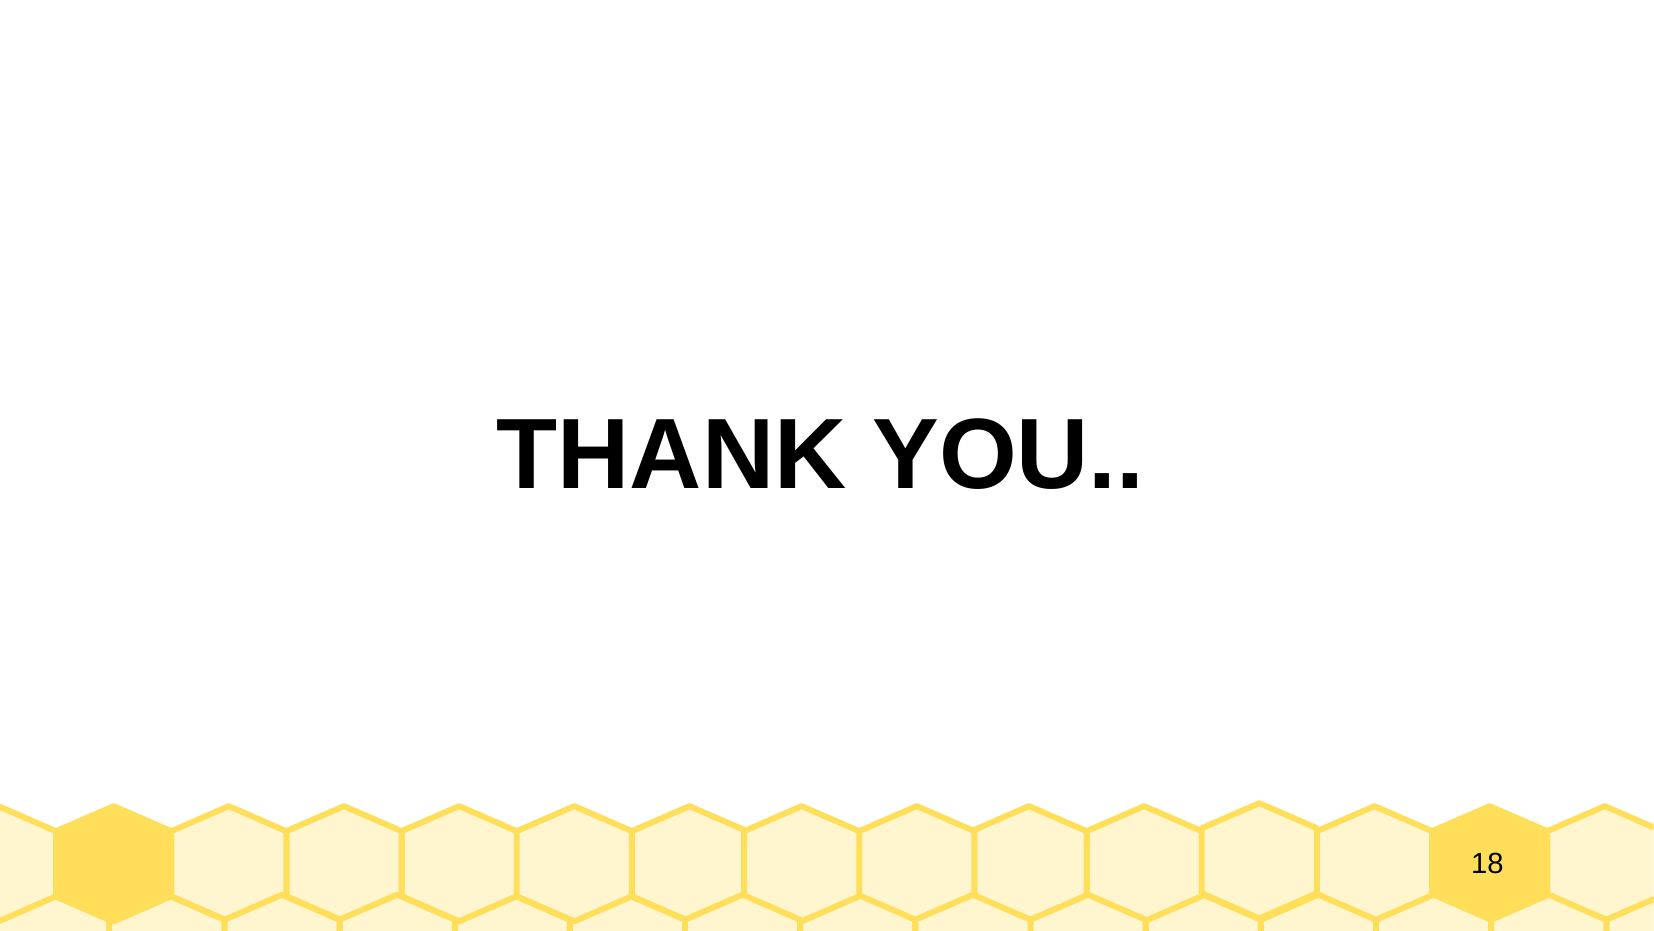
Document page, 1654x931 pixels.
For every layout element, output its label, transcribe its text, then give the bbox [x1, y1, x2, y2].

title THANK YOU.. [76, 376, 1565, 532]
